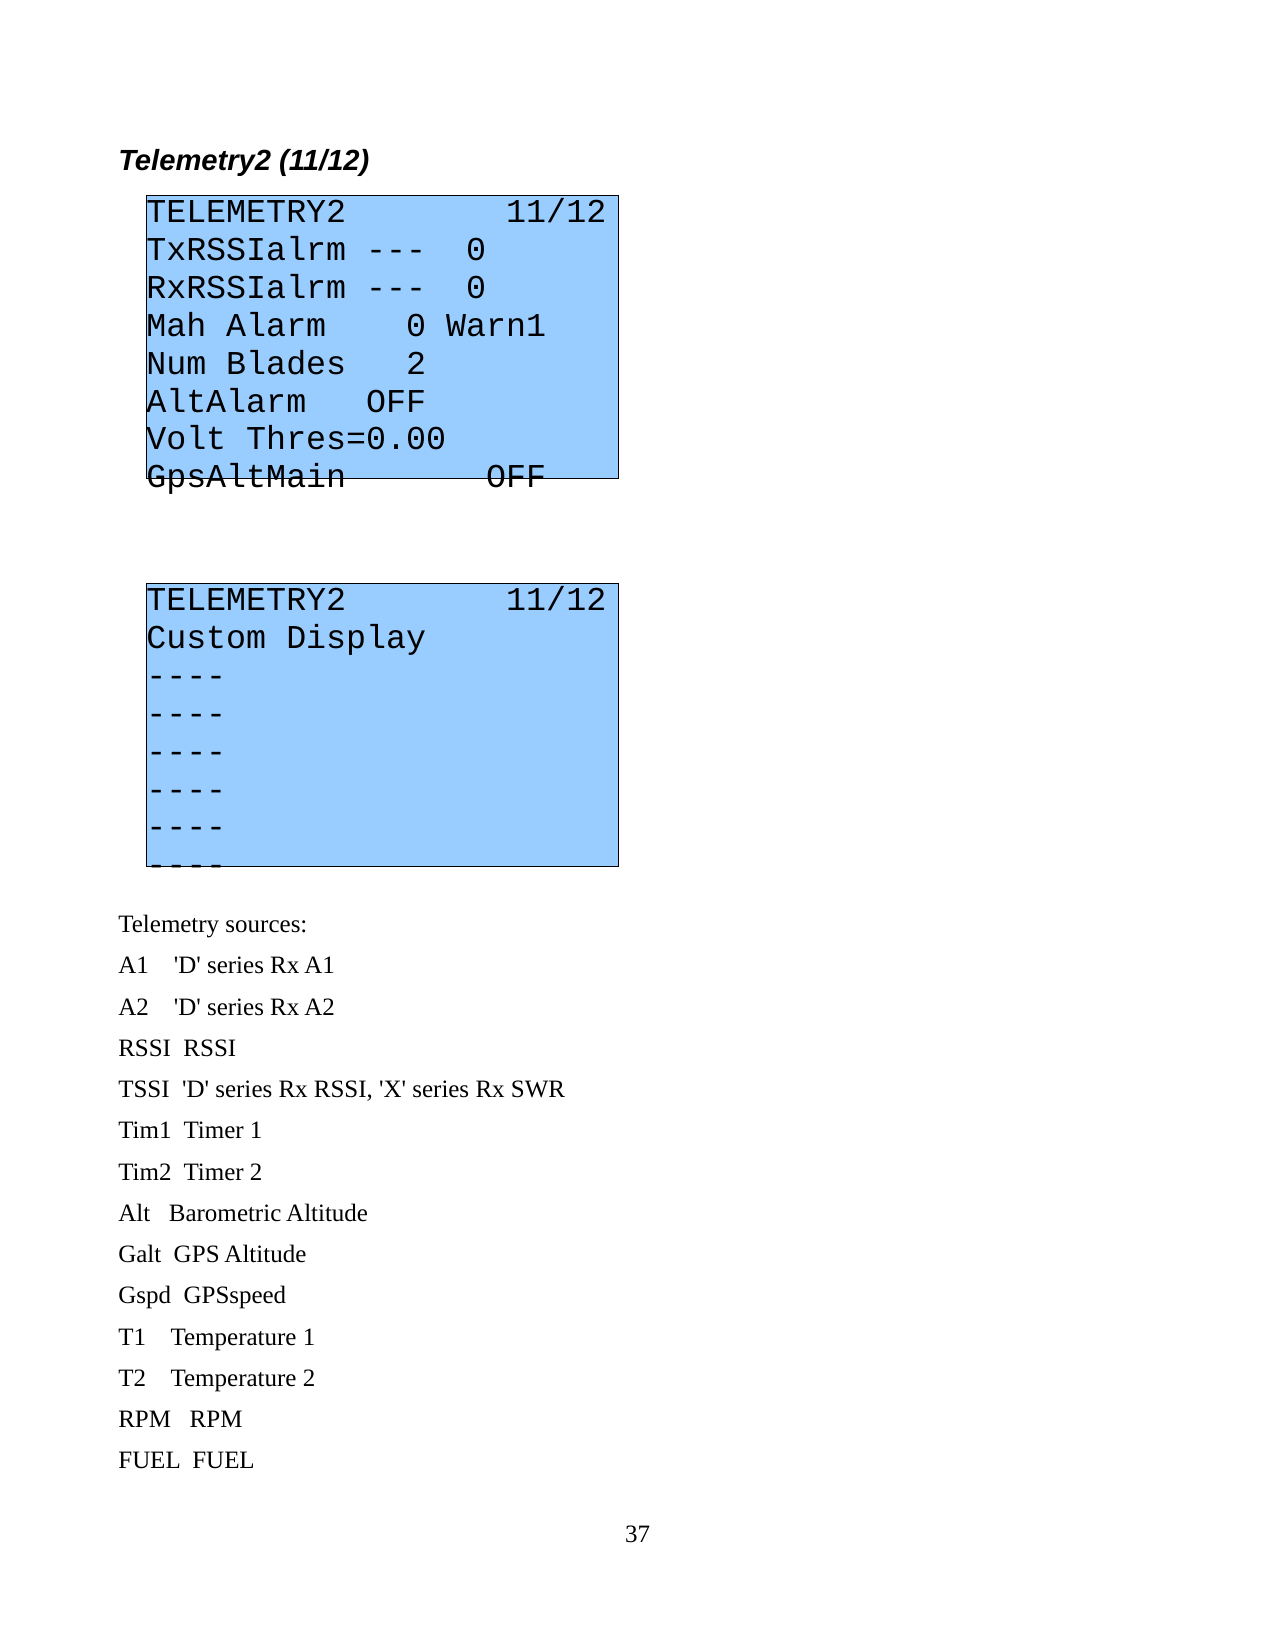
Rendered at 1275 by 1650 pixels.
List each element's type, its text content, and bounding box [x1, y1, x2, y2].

text Galt GPS Altitude [118, 1239, 1157, 1268]
text Alt Barometric Altitude [118, 1198, 1157, 1227]
text FUEL FUEL [118, 1446, 1157, 1474]
text T1 Temperature 1 [118, 1322, 1157, 1351]
subtitle Telemetry2 (11/12) [118, 143, 1157, 177]
text Tim1 Timer 1 [118, 1116, 1157, 1144]
text RSSI RSSI [118, 1033, 1157, 1062]
text Gspd GPSspeed [118, 1281, 1157, 1309]
text A1 'D' series Rx A1 [118, 951, 1157, 979]
text Tim2 Timer 2 [118, 1157, 1157, 1186]
text Telemetry sources: [118, 909, 1157, 938]
text RPM RPM [118, 1404, 1157, 1433]
text T2 Temperature 2 [118, 1363, 1157, 1392]
text A2 'D' series Rx A2 [118, 992, 1157, 1021]
text TSSI 'D' series Rx RSSI, 'X' series Rx SWR [118, 1074, 1157, 1103]
